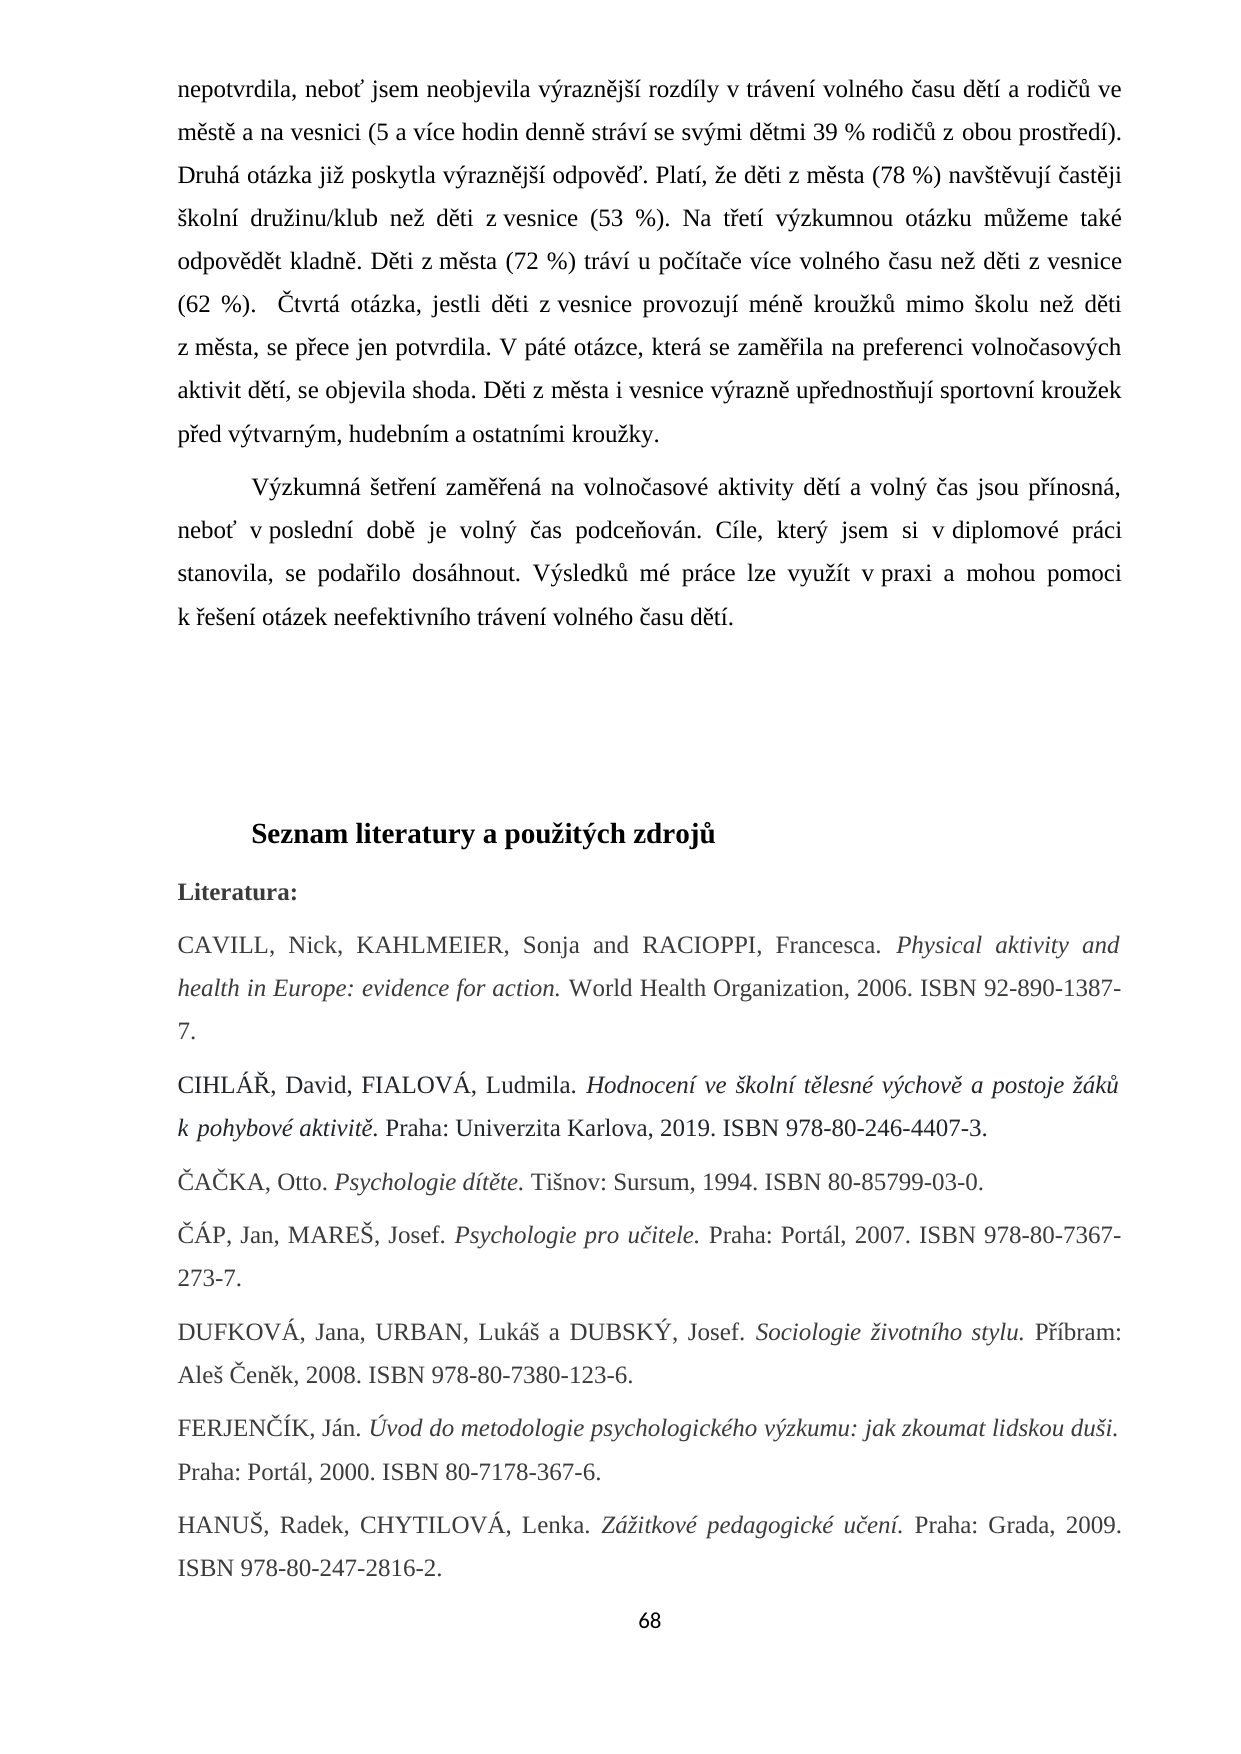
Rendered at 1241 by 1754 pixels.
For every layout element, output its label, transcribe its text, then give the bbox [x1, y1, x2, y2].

text ČÁP, Jan, MAREŠ, Josef. Psychologie pro učitele. Praha: Portál, 2007. ISBN 978-80-7367-273-7. [177, 1220, 1122, 1292]
text Literatura: [177, 877, 1122, 905]
text Seznam literatury a použitých zdrojů [177, 816, 1122, 849]
text CAVILL, Nick, KAHLMEIER, Sonja and RACIOPPI, Francesca. Physical aktivity and health in Europe: evidence for action. World Health Organization, 2006. ISBN 92-890-1387-7. [177, 930, 1122, 1045]
text ČAČKA, Otto. Psychologie dítěte. Tišnov: Sursum, 1994. ISBN 80-85799-03-0. [177, 1167, 1122, 1195]
text HANUŠ, Radek, CHYTILOVÁ, Lenka. Zážitkové pedagogické učení. Praha: Grada, 2009. ISBN 978-80-247-2816-2. [177, 1510, 1122, 1582]
text FERJENČÍK, Ján. Úvod do metodologie psychologického výzkumu: jak zkoumat lidskou duši. Praha: Portál, 2000. ISBN 80-7178-367-6. [177, 1413, 1122, 1485]
text CIHLÁŘ, David, FIALOVÁ, Ludmila. Hodnocení ve školní tělesné výchově a postoje žáků k pohybové aktivitě. Praha: Univerzita Karlova, 2019. ISBN 978-80-246-4407-3. [177, 1070, 1122, 1142]
text nepotvrdila, neboť jsem neobjevila výraznější rozdíly v trávení volného času dětí a rodičů ve městě a na vesnici (5 a více hodin denně stráví se svými dětmi 39 % rodičů z obou prostředí). Druhá otázka již poskytla výraznější odpověď. Platí, že děti z města (78 %) navštěvují častěji školní družinu/klub než děti z vesnice (53 %). Na třetí výzkumnou otázku můžeme také odpovědět kladně. Děti z města (72 %) tráví u počítače více volného času než děti z vesnice (62 %). Čtvrtá otázka, jestli děti z vesnice provozují méně kroužků mimo školu než děti z města, se přece jen potvrdila. V páté otázce, která se zaměřila na preferenci volnočasových aktivit dětí, se objevila shoda. Děti z města i vesnice výrazně upřednostňují sportovní kroužek před výtvarným, hudebním a ostatními kroužky. [177, 74, 1122, 447]
text Výzkumná šetření zaměřená na volnočasové aktivity dětí a volný čas jsou přínosná, neboť v poslední době je volný čas podceňován. Cíle, který jsem si v diplomové práci stanovila, se podařilo dosáhnout. Výsledků mé práce lze využít v praxi a mohou pomoci k řešení otázek neefektivního trávení volného času dětí. [177, 472, 1122, 630]
text DUFKOVÁ, Jana, URBAN, Lukáš a DUBSKÝ, Josef. Sociologie životního stylu. Příbram: Aleš Čeněk, 2008. ISBN 978-80-7380-123-6. [177, 1317, 1122, 1389]
